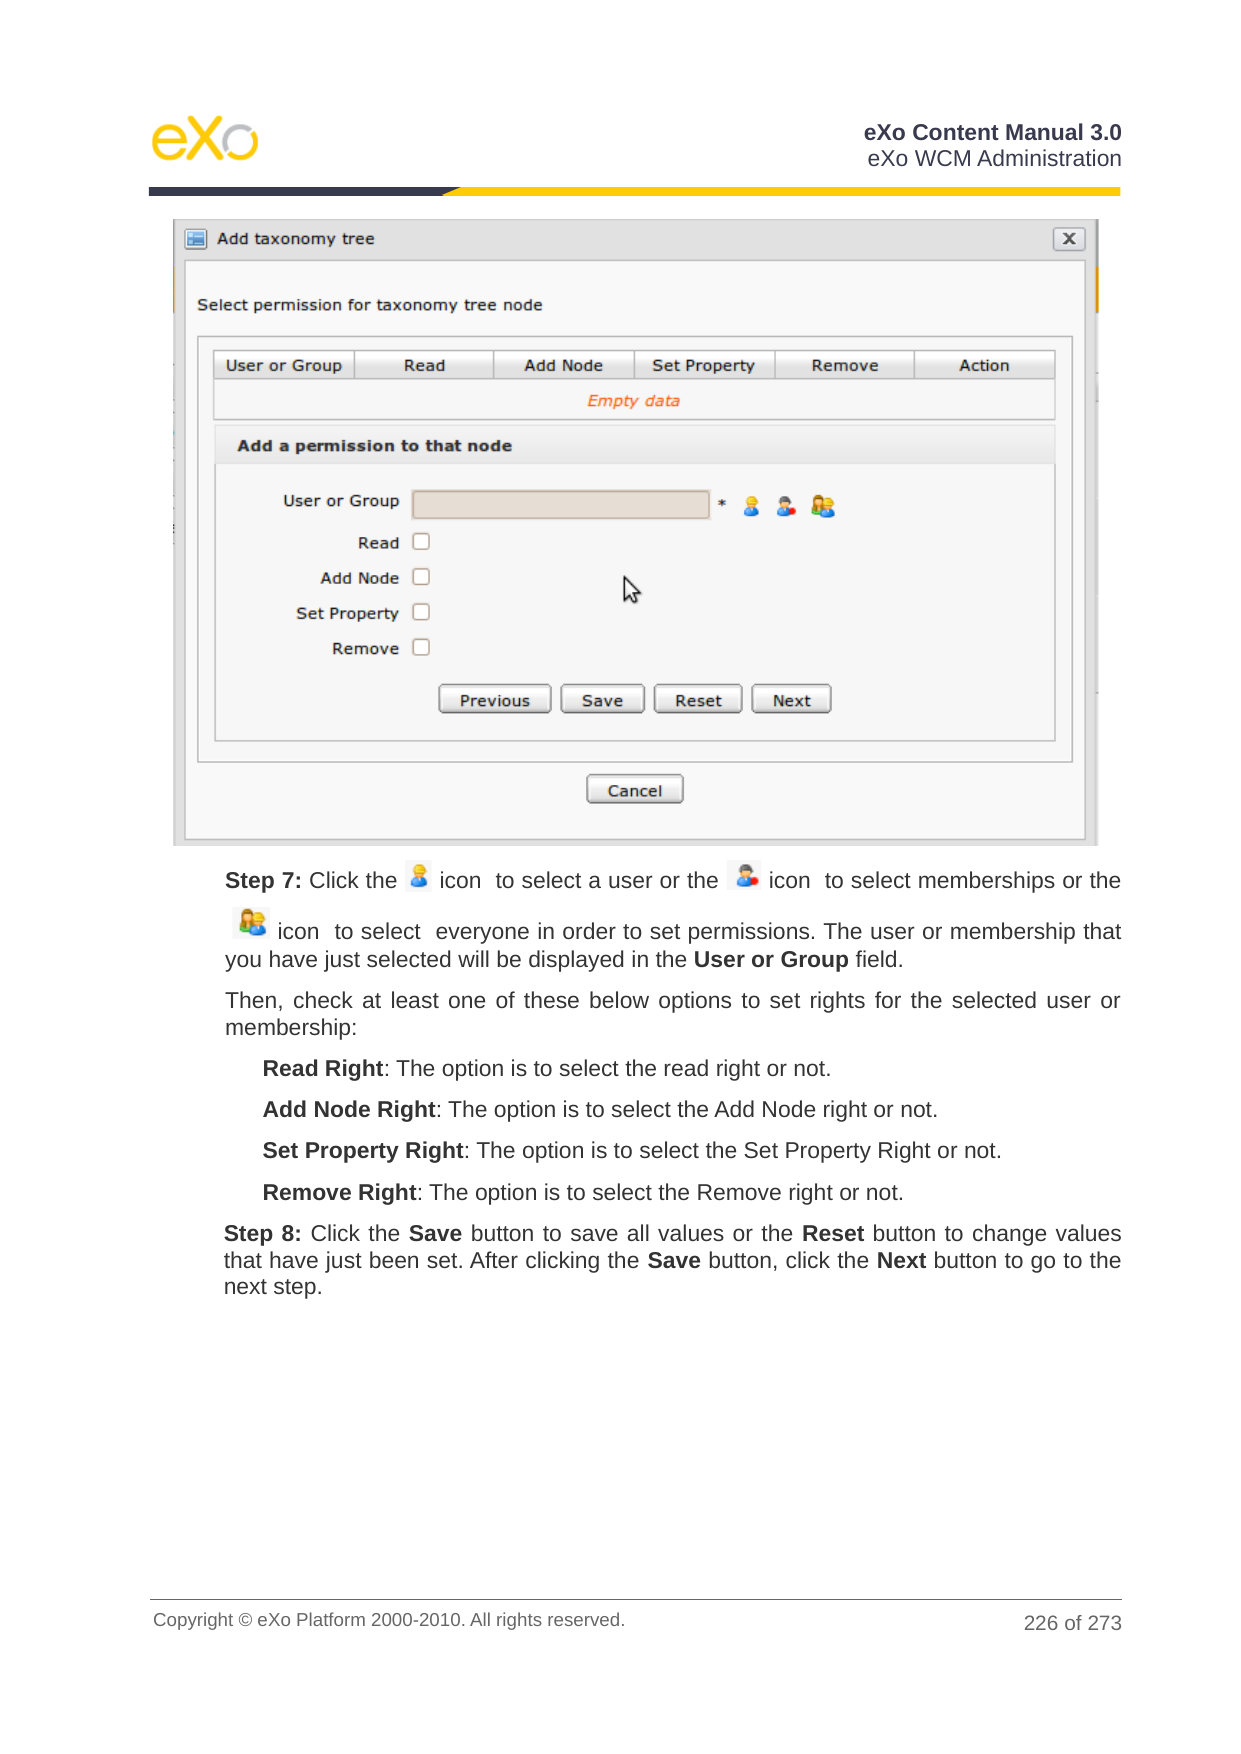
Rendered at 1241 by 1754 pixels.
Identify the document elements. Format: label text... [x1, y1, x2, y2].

list Add Node Right: The option is to select the Add Node right or not. [225, 1096, 1122, 1122]
picture [726, 860, 762, 890]
list Read Right: The option is to select the read right or not. [225, 1055, 1122, 1081]
picture [232, 907, 270, 939]
picture [173, 219, 1099, 846]
list Then, check at least one of these below options to set rights for the selected user or membership: [187, 987, 1122, 1040]
list Set Property Right: The option is to select the Set Property Right or not. [225, 1137, 1122, 1164]
picture [152, 115, 259, 161]
picture [405, 860, 432, 892]
text Step 8: Click the Save button to save all values or the Reset button to change values that have just been set. After clicking the Save button, click the Next button to go to the next step. [223, 1220, 1122, 1299]
picture [148, 187, 1121, 196]
list Step 7: Click theicon to select a user or theicon to select memberships or the icon to select everyone in order to set permissions. The user or membership that you have just selected will be displayed in the User or Group field. [187, 223, 1122, 972]
list Remove Right: The option is to select the Remove right or not. [225, 1179, 1122, 1205]
